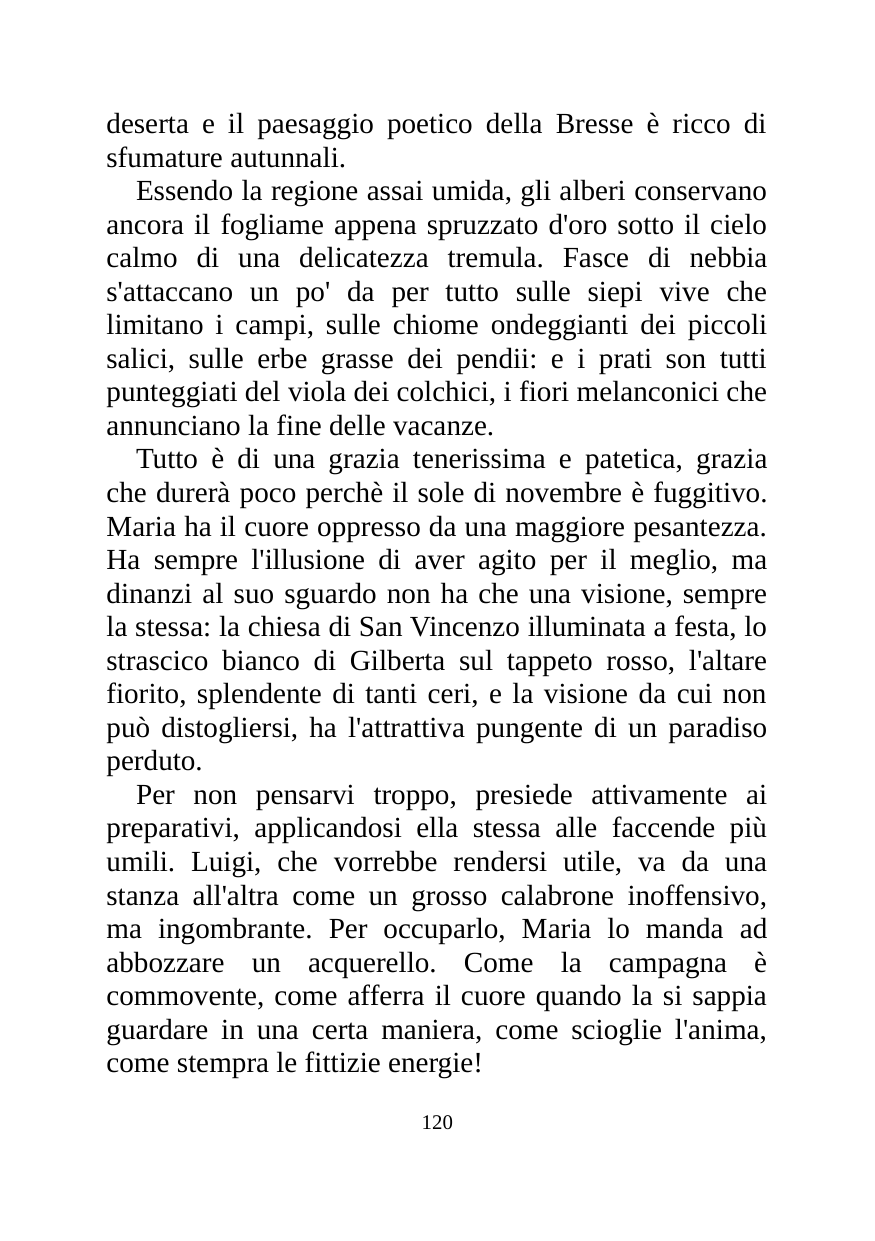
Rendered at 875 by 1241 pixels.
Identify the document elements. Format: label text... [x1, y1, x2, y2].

text Essendo la regione assai umida, gli alberi conservano ancora il fogliame appena spruzzato d'oro sotto il cielo calmo di una delicatezza tremula. Fasce di nebbia s'attaccano un po' da per tutto sulle siepi vive che limitano i campi, sulle chiome ondeggianti dei piccoli salici, sulle erbe grasse dei pendii: e i prati son tutti punteggiati del viola dei colchici, i fiori melanconici che annunciano la fine delle vacanze. [106, 173, 768, 442]
text deserta e il paesaggio poetico della Bresse è ricco di sfumature autunnali. [106, 106, 768, 173]
text Tutto è di una grazia tenerissima e patetica, grazia che durerà poco perchè il sole di novembre è fuggitivo. Maria ha il cuore oppresso da una maggiore pesantezza. Ha sempre l'illusione di aver agito per il meglio, ma dinanzi al suo sguardo non ha che una visione, sempre la stessa: la chiesa di San Vincenzo illuminata a festa, lo strascico bianco di Gilberta sul tappeto rosso, l'altare fiorito, splendente di tanti ceri, e la visione da cui non può distogliersi, ha l'attrattiva pungente di un paradiso perduto. [106, 442, 768, 777]
text Per non pensarvi troppo, presiede attivamente ai preparativi, applicandosi ella stessa alle faccende più umili. Luigi, che vorrebbe rendersi utile, va da una stanza all'altra come un grosso calabrone inoffensivo, ma ingombrante. Per occuparlo, Maria lo manda ad abbozzare un acquerello. Come la campagna è commovente, come afferra il cuore quando la si sappia guardare in una certa maniera, come scioglie l'anima, come stempra le fittizie energie! [106, 777, 768, 1079]
